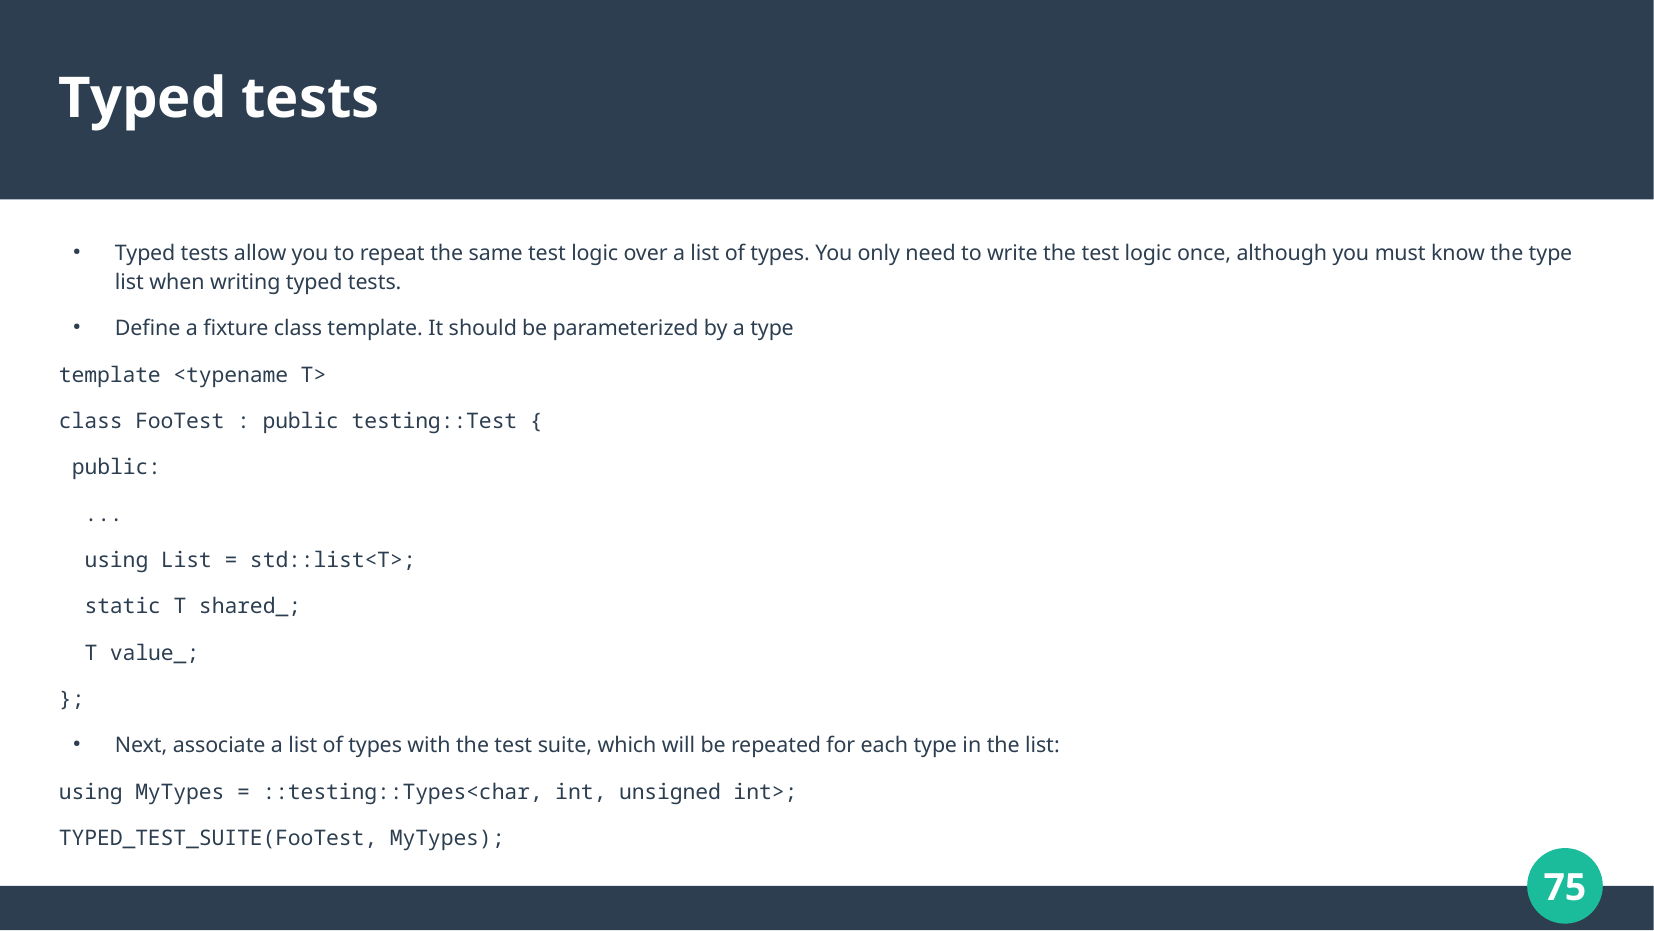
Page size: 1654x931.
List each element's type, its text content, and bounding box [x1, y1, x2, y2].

list Typed tests allow you to repeat the same test logic over a list of types. You only need to write the test logic once, although you must know the type list when writing typed tests. Define a fixture class template. It should be parameterized by a type template <typename T> class FooTest : public testing::Test { public: ... using List = std::list<T>; static T shared_; T value_; }; Next, associate a list of types with the test suite, which will be repeated for each type in the list: using MyTypes = ::testing::Types<char, int, unsigned int>; TYPED_TEST_SUITE(FooTest, MyTypes); [59, 237, 1595, 858]
title Typed tests [59, 37, 1595, 155]
